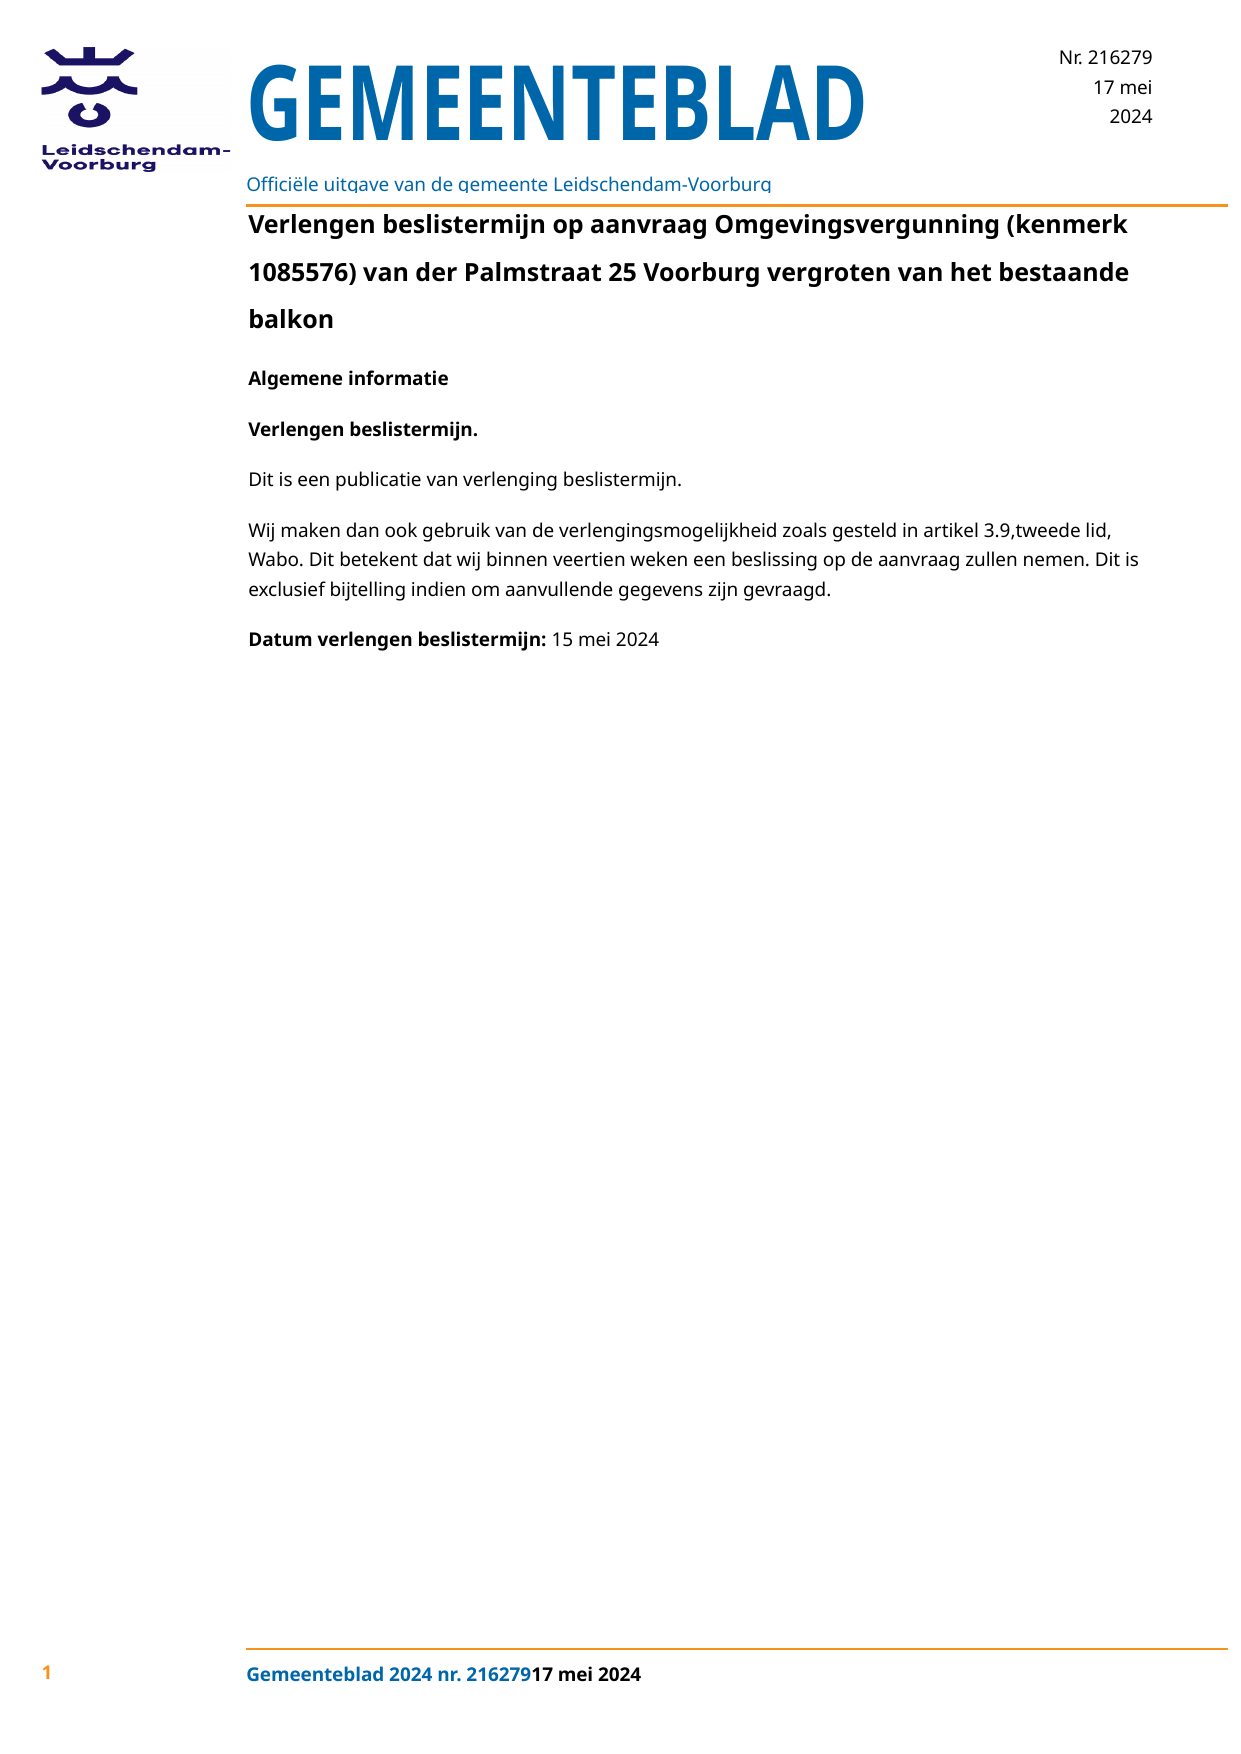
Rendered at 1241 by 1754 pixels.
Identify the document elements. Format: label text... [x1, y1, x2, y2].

text Wij maken dan ook gebruik van de verlengingsmogelijkheid zoals gesteld in artikel 3.9,tweede lid, Wabo. Dit betekent dat wij binnen veertien weken een beslissing op de aanvraag zullen nemen. Dit is exclusief bijtelling indien om aanvullende gegevens zijn gevraagd. [248, 517, 1152, 602]
text Dit is een publicatie van verlenging beslistermijn. [248, 466, 1152, 492]
text Verlengen beslistermijn. [248, 416, 1152, 442]
text Verlengen beslistermijn op aanvraag Omgevingsvergunning (kenmerk 1085576) van der Palmstraat 25 Voorburg vergroten van het bestaande balkon [248, 207, 1152, 336]
picture [41, 47, 231, 172]
text Datum verlengen beslistermijn: 15 mei 2024 [248, 626, 1152, 652]
text Algemene informatie [248, 366, 1152, 391]
